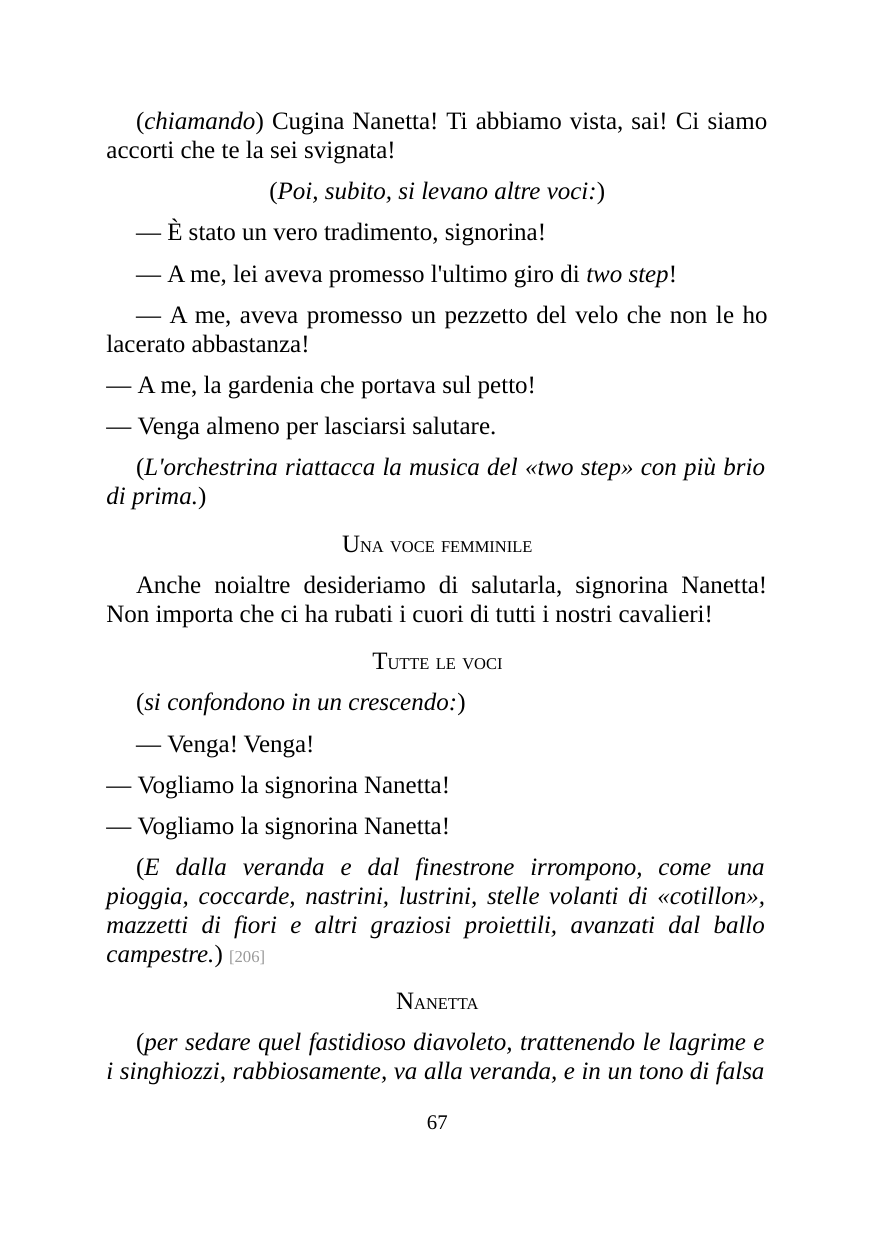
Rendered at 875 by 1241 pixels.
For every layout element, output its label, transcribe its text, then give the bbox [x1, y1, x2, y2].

text ― A me, lei aveva promesso l'ultimo giro di two step! [106, 259, 768, 287]
text (L'orchestrina riattacca la musica del «two step» con più brio di prima.) [106, 452, 768, 510]
text Tutte le voci [106, 646, 768, 675]
text ― A me, aveva promesso un pezzetto del velo che non le ho lacerato abbastanza! [106, 300, 768, 357]
text ― Vogliamo la signorina Nanetta! [106, 770, 768, 799]
text (chiamando) Cugina Nanetta! Ti abbiamo vista, sai! Ci siamo accorti che te la sei svignata! [106, 106, 768, 164]
text Nanetta [106, 986, 768, 1015]
text ― Venga! Venga! [106, 729, 768, 757]
text (E dalla veranda e dal finestrone irrompono, come una pioggia, coccarde, nastrini, lustrini, stelle volanti di «cotillon», mazzetti di fiori e altri graziosi proiettili, avanzati dal ballo campestre.) [206] [106, 852, 768, 967]
text ― È stato un vero tradimento, signorina! [106, 217, 768, 246]
text ― Vogliamo la signorina Nanetta! [106, 811, 768, 840]
text ― A me, la gardenia che portava sul petto! [106, 370, 768, 399]
text (Poi, subito, si levano altre voci:) [106, 176, 768, 205]
text ― Venga almeno per lasciarsi salutare. [106, 411, 768, 440]
text Anche noialtre desideriamo di salutarla, signorina Nanetta! Non importa che ci ha rubati i cuori di tutti i nostri cavalieri! [106, 570, 768, 627]
text (per sedare quel fastidioso diavoleto, trattenendo le lagrime e i singhiozzi, rabbiosamente, va alla veranda, e in un tono di falsa [106, 1027, 768, 1085]
text Una voce femminile [106, 529, 768, 557]
text (si confondono in un crescendo:) [106, 687, 768, 716]
